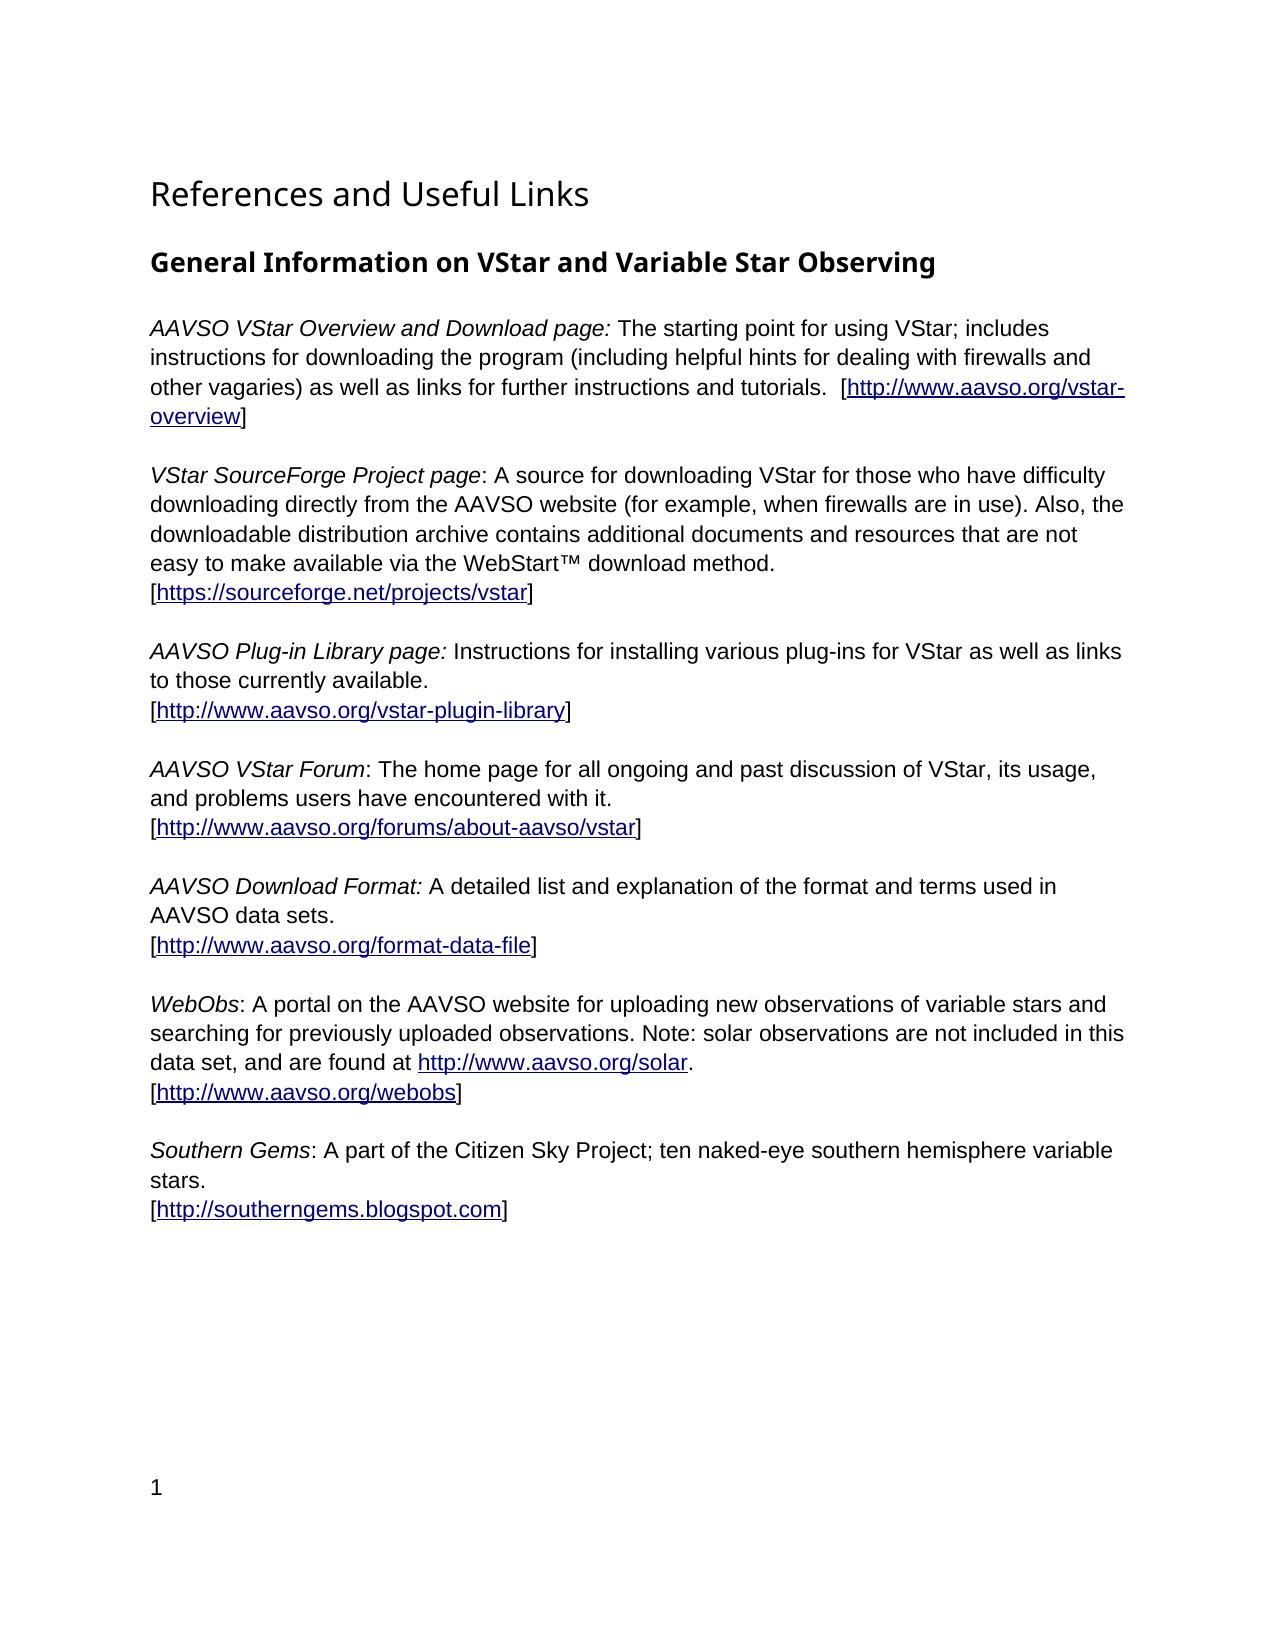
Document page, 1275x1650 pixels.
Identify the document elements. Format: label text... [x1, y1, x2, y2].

text AAVSO VStar Overview and Download page: The starting point for using VStar; includes instructions for downloading the program (including helpful hints for dealing with firewalls and other vagaries) as well as links for further instructions and tutorials. [http://www.aavso.org/vstar-overview] [150, 316, 1125, 429]
text [http://www.aavso.org/vstar-plugin-library] [150, 697, 1125, 723]
text [http://www.aavso.org/format-data-file] [150, 932, 1125, 958]
text VStar SourceForge Project page: A source for downloading VStar for those who have difficulty downloading directly from the AAVSO website (for example, when firewalls are in use). Also, the downloadable distribution archive contains additional documents and resources that are not easy to make available via the WebStart™ download method. [150, 462, 1125, 576]
subtitle References and Useful Links [150, 171, 1125, 216]
text AAVSO VStar Forum: The home page for all ongoing and past discussion of VStar, its usage, and problems users have encountered with it. [150, 756, 1125, 811]
subtitle General Information on VStar and Variable Star Observing [150, 244, 1125, 281]
text [http://southerngems.blogspot.com] [150, 1197, 1125, 1222]
text Southern Gems: A part of the Citizen Sky Project; ten naked-eye southern hemisphere variable stars. [150, 1138, 1125, 1193]
text [http://www.aavso.org/forums/about-aavso/vstar] [150, 815, 1125, 841]
text [http://www.aavso.org/webobs] [150, 1079, 1125, 1105]
text AAVSO Plug-in Library page: Instructions for installing various plug-ins for VStar as well as links to those currently available. [150, 639, 1125, 694]
text AAVSO Download Format: A detailed list and explanation of the format and terms used in AAVSO data sets. [150, 874, 1125, 929]
text WebObs: A portal on the AAVSO website for uploading new observations of variable stars and searching for previously uploaded observations. Note: solar observations are not included in this data set, and are found at http://www.aavso.org/solar. [150, 991, 1125, 1076]
text [https://sourceforge.net/projects/vstar] [150, 580, 1125, 606]
